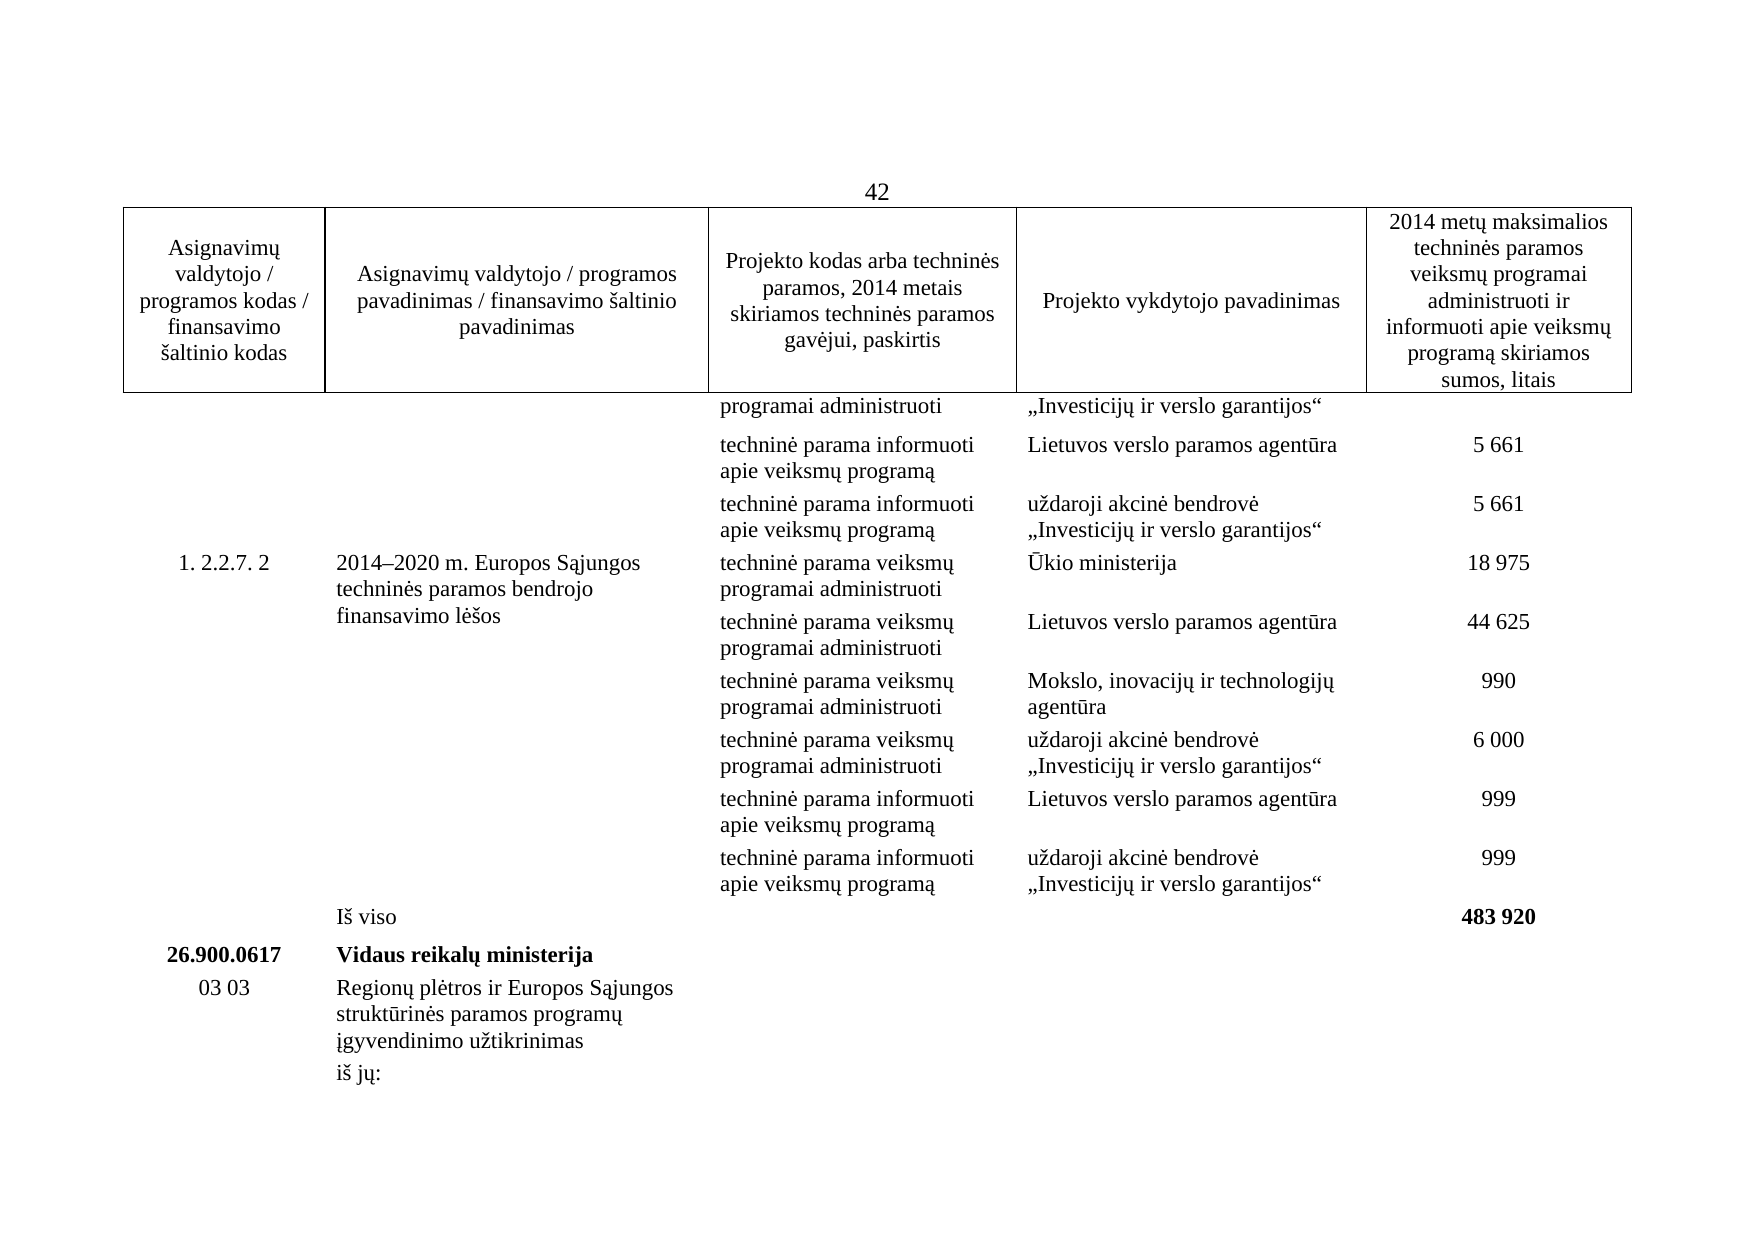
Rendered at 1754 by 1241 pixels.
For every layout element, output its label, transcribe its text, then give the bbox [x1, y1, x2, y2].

table_header Asignavimų valdytojo / programos kodas / finansavimo šaltinio kodas [124, 208, 324, 392]
table_cell programai administruoti [709, 393, 1016, 425]
table_cell Mokslo, inovacijų ir technologijų agentūra [1016, 667, 1366, 726]
table_cell [709, 974, 1016, 1059]
table_cell [1366, 393, 1631, 425]
table_cell techninė parama veiksmų programai administruoti [709, 726, 1016, 785]
table_cell 03 03 [123, 974, 325, 1059]
table_cell [123, 425, 325, 490]
table_cell [1016, 1060, 1366, 1092]
table_cell 6 000 [1366, 726, 1631, 785]
table_cell „Investicijų ir verslo garantijos“ [1016, 393, 1366, 425]
table_header 2014 metų maksimalios techninės paramos veiksmų programai administruoti ir informuoti apie veiksmų programą skiriamos sumos, litais [1367, 208, 1631, 392]
table_cell Ūkio ministerija [1016, 549, 1366, 608]
table_cell [325, 844, 709, 903]
table_cell [325, 490, 709, 549]
table_cell [123, 1060, 325, 1092]
table_cell [325, 726, 709, 785]
table_cell [709, 935, 1016, 974]
table_cell [325, 667, 709, 726]
table_cell 5 661 [1366, 425, 1631, 490]
table_cell [123, 393, 325, 425]
table_cell uždaroji akcinė bendrovė „Investicijų ir verslo garantijos“ [1016, 490, 1366, 549]
table_cell [709, 903, 1016, 935]
table_header Projekto kodas arba techninės paramos, 2014 metais skiriamos techninės paramos gavėjui, paskirtis [709, 208, 1016, 392]
table_cell Lietuvos verslo paramos agentūra [1016, 785, 1366, 844]
table_cell Iš viso [325, 903, 709, 935]
table_cell [1016, 974, 1366, 1059]
table_cell [1366, 1060, 1631, 1092]
table_cell Vidaus reikalų ministerija [325, 935, 709, 974]
table_cell techninė parama veiksmų programai administruoti [709, 608, 1016, 667]
table_cell [1016, 903, 1366, 935]
table_cell 1. 2.2.7. 2 [123, 549, 325, 667]
table_header Asignavimų valdytojo / programos pavadinimas / finansavimo šaltinio pavadinimas [326, 208, 708, 392]
table_cell techninė parama informuoti apie veiksmų programą [709, 425, 1016, 490]
table_cell techninė parama veiksmų programai administruoti [709, 667, 1016, 726]
table_cell [1366, 935, 1631, 974]
table_cell [709, 1060, 1016, 1092]
table_cell [325, 393, 709, 425]
table_cell 18 975 [1366, 549, 1631, 608]
table_cell [123, 726, 325, 785]
table_cell [123, 785, 325, 844]
table_cell techninė parama informuoti apie veiksmų programą [709, 490, 1016, 549]
table_cell techninė parama informuoti apie veiksmų programą [709, 844, 1016, 903]
table_cell [123, 903, 325, 935]
table_cell Lietuvos verslo paramos agentūra [1016, 425, 1366, 490]
table_cell techninė parama informuoti apie veiksmų programą [709, 785, 1016, 844]
table_cell [1366, 974, 1631, 1059]
table_cell [123, 490, 325, 549]
table_cell 483 920 [1366, 903, 1631, 935]
table_cell [123, 667, 325, 726]
table_cell iš jų: [325, 1060, 709, 1092]
table_cell techninė parama veiksmų programai administruoti [709, 549, 1016, 608]
table_cell 990 [1366, 667, 1631, 726]
table_cell Lietuvos verslo paramos agentūra [1016, 608, 1366, 667]
table_cell 999 [1366, 785, 1631, 844]
table_cell 999 [1366, 844, 1631, 903]
table_cell 26.900.0617 [123, 935, 325, 974]
table_cell Regionų plėtros ir Europos Sąjungos struktūrinės paramos programų įgyvendinimo užtikrinimas [325, 974, 709, 1059]
table_header Projekto vykdytojo pavadinimas [1017, 208, 1366, 392]
table_cell 5 661 [1366, 490, 1631, 549]
table_cell 44 625 [1366, 608, 1631, 667]
table_cell [1016, 935, 1366, 974]
table_cell uždaroji akcinė bendrovė „Investicijų ir verslo garantijos“ [1016, 726, 1366, 785]
table_cell uždaroji akcinė bendrovė „Investicijų ir verslo garantijos“ [1016, 844, 1366, 903]
table_cell 2014–2020 m. Europos Sąjungos techninės paramos bendrojo finansavimo lėšos [325, 549, 709, 667]
table_cell [325, 425, 709, 490]
table_cell [325, 785, 709, 844]
table_cell [123, 844, 325, 903]
